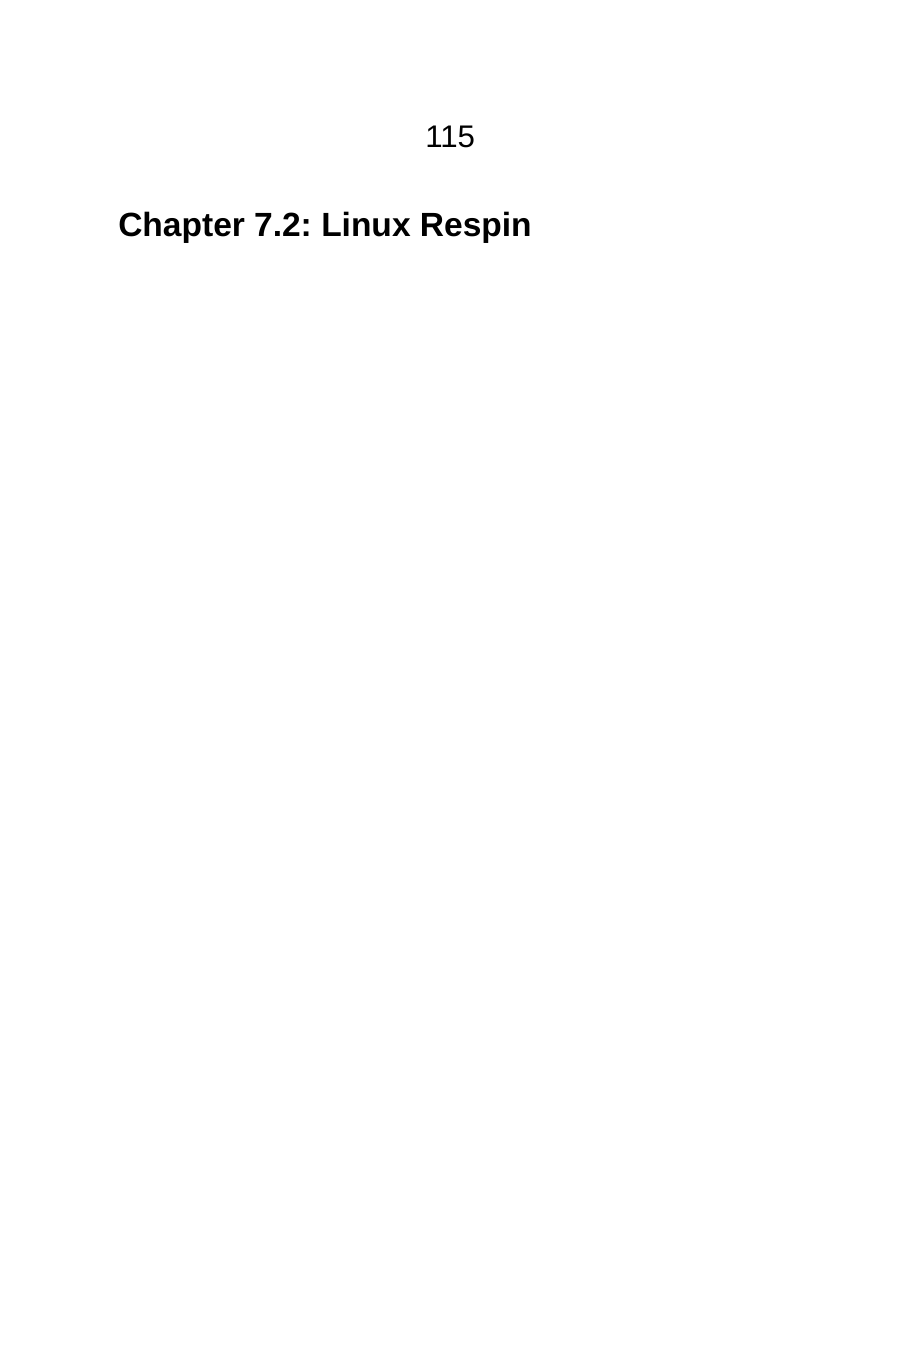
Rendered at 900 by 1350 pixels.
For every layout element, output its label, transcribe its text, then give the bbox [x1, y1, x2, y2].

subtitle Chapter 7.2: Linux Respin [118, 204, 782, 243]
